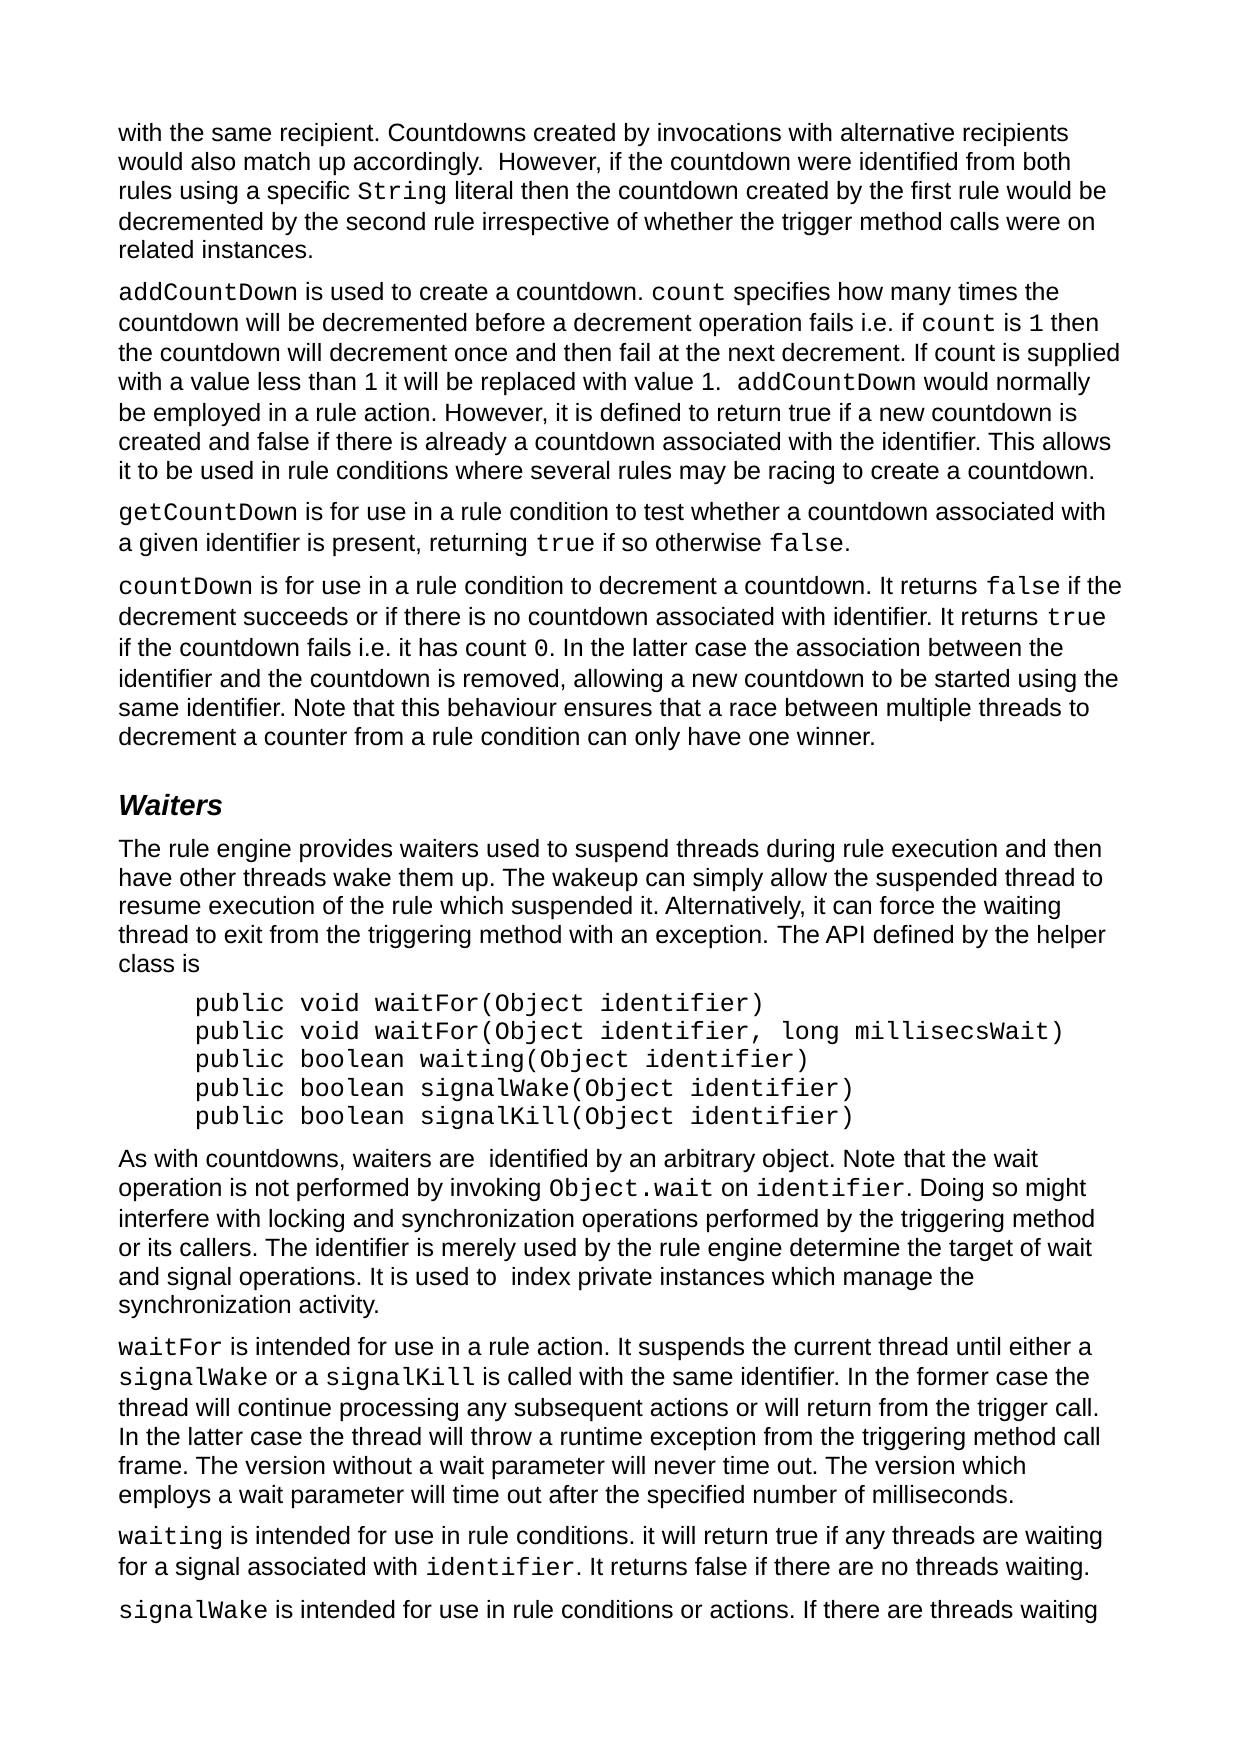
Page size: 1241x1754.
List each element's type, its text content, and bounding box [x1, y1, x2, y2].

text with the same recipient. Countdowns created by invocations with alternative recipients would also match up accordingly. However, if the countdown were identified from both rules using a specific String literal then the countdown created by the first rule would be decremented by the second rule irrespective of whether the trigger method calls were on related instances. [118, 118, 1122, 264]
text As with countdowns, waiters are identified by an arbitrary object. Note that the wait operation is not performed by invoking Object.wait on identifier. Doing so might interfere with locking and synchronization operations performed by the triggering method or its callers. The identifier is merely used by the rule engine determine the target of wait and signal operations. It is used to index private instances which manage the synchronization activity. [118, 1144, 1122, 1319]
text signalWake is intended for use in rule conditions or actions. If there are threads waiting [118, 1595, 1122, 1626]
text countDown is for use in a rule condition to decrement a countdown. It returns false if the decrement succeeds or if there is no countdown associated with identifier. It returns true if the countdown fails i.e. it has count 0. In the latter case the association between the identifier and the countdown is removed, allowing a new countdown to be started using the same identifier. Note that this behaviour ensures that a race between multiple threads to decrement a counter from a rule condition can only have one winner. [118, 571, 1122, 750]
text The rule engine provides waiters used to suspend threads during rule execution and then have other threads wake them up. The wakeup can simply allow the suspended thread to resume execution of the rule which suspended it. Alternatively, it can force the waiting thread to exit from the triggering method with an exception. The API defined by the helper class is [118, 834, 1122, 978]
text getCountDown is for use in a rule condition to test whether a countdown associated with a given identifier is present, returning true if so otherwise false. [118, 497, 1122, 559]
text public void waitFor(Object identifier) public void waitFor(Object identifier, long millisecsWait) public boolean waiting(Object identifier) public boolean signalWake(Object identifier) public boolean signalKill(Object identifier) [194, 990, 1122, 1132]
subtitle Waiters [118, 788, 1122, 821]
text waiting is intended for use in rule conditions. it will return true if any threads are waiting for a signal associated with identifier. It returns false if there are no threads waiting. [118, 1521, 1122, 1583]
text waitFor is intended for use in a rule action. It suspends the current thread until either a signalWake or a signalKill is called with the same identifier. In the former case the thread will continue processing any subsequent actions or will return from the trigger call. In the latter case the thread will throw a runtime exception from the triggering method call frame. The version without a wait parameter will never time out. The version which employs a wait parameter will time out after the specified number of milliseconds. [118, 1331, 1122, 1508]
text addCountDown is used to create a countdown. count specifies how many times the countdown will be decremented before a decrement operation fails i.e. if count is 1 then the countdown will decrement once and then fail at the next decrement. If count is supplied with a value less than 1 it will be replaced with value 1. addCountDown would normally be employed in a rule action. However, it is defined to return true if a new countdown is created and false if there is already a countdown associated with the identifier. This allows it to be used in rule conditions where several rules may be racing to create a countdown. [118, 277, 1122, 484]
